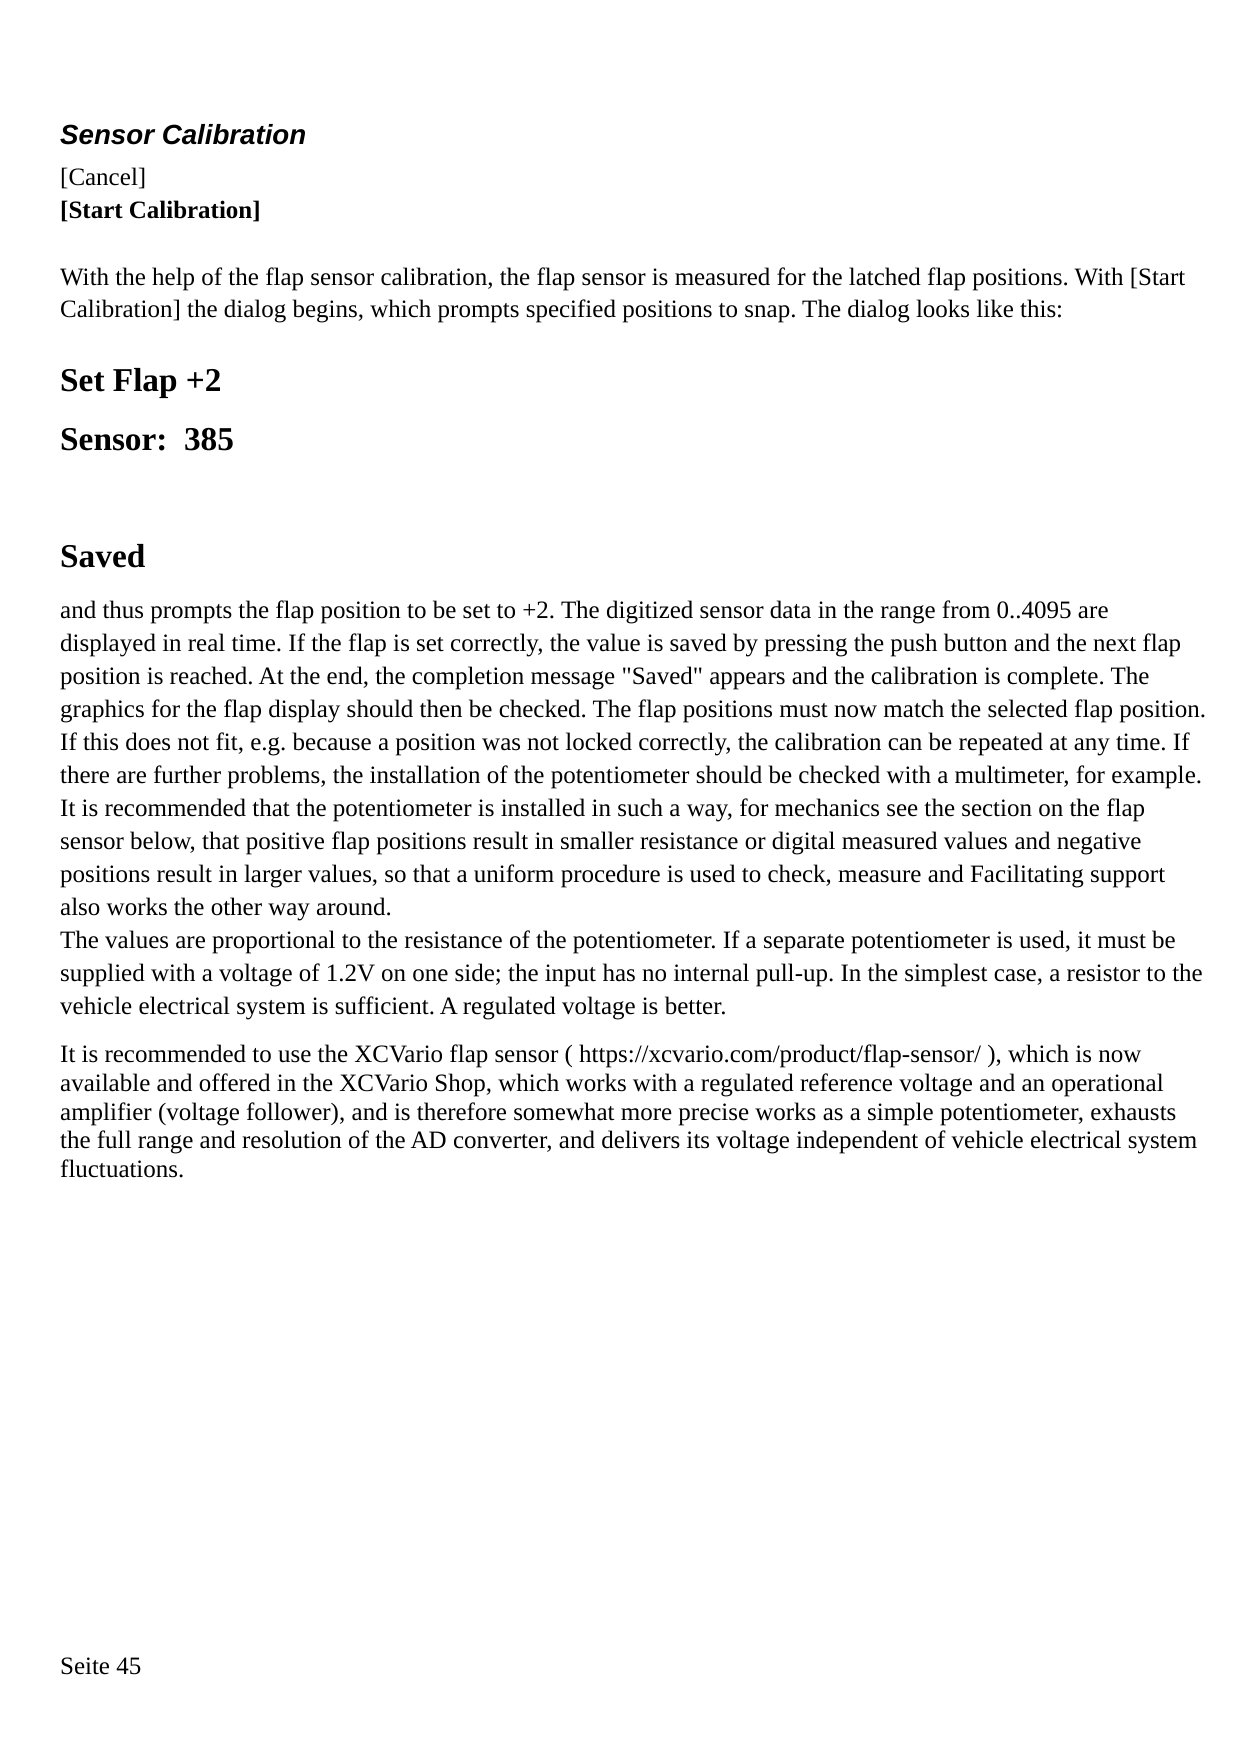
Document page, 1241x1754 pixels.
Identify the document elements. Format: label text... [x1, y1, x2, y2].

text It is recommended to use the XCVario flap sensor ( https://xcvario.com/product/flap-sensor/ ), which is now available and offered in the XCVario Shop, which works with a regulated reference voltage and an operational amplifier (voltage follower), and is therefore somewhat more precise works as a simple potentiometer, exhausts the full range and resolution of the AD converter, and delivers its voltage independent of vehicle electrical system fluctuations. [60, 1039, 1207, 1183]
text [Start Calibration] [60, 196, 1207, 224]
subtitle Sensor Calibration [60, 118, 1207, 150]
text Set Flap +2 [60, 361, 1207, 399]
text With the help of the flap sensor calibration, the flap sensor is measured for the latched flap positions. With [Start Calibration] the dialog begins, which prompts specified positions to snap. The dialog looks like this: [60, 262, 1207, 323]
text [Cancel] [60, 162, 1207, 191]
text and thus prompts the flap position to be set to +2. The digitized sensor data in the range from 0..4095 are displayed in real time. If the flap is set correctly, the value is saved by pressing the push button and the next flap position is reached. At the end, the completion message "Saved" appears and the calibration is complete. The graphics for the flap display should then be checked. The flap positions must now match the selected flap position. If this does not fit, e.g. because a position was not locked correctly, the calibration can be repeated at any time. If there are further problems, the installation of the potentiometer should be checked with a multimeter, for example. It is recommended that the potentiometer is installed in such a way, for mechanics see the section on the flap sensor below, that positive flap positions result in smaller resistance or digital measured values ​​and negative positions result in larger values, so that a uniform procedure is used to check, measure and Facilitating support also works the other way around. The values are proportional to the resistance of the potentiometer. If a separate potentiometer is used, it must be supplied with a voltage of 1.2V on one side; the input has no internal pull-up. In the simplest case, a resistor to the vehicle electrical system is sufficient. A regulated voltage is better. [60, 595, 1207, 1020]
text Saved [60, 537, 1207, 575]
text Sensor: 385 [60, 419, 1207, 458]
